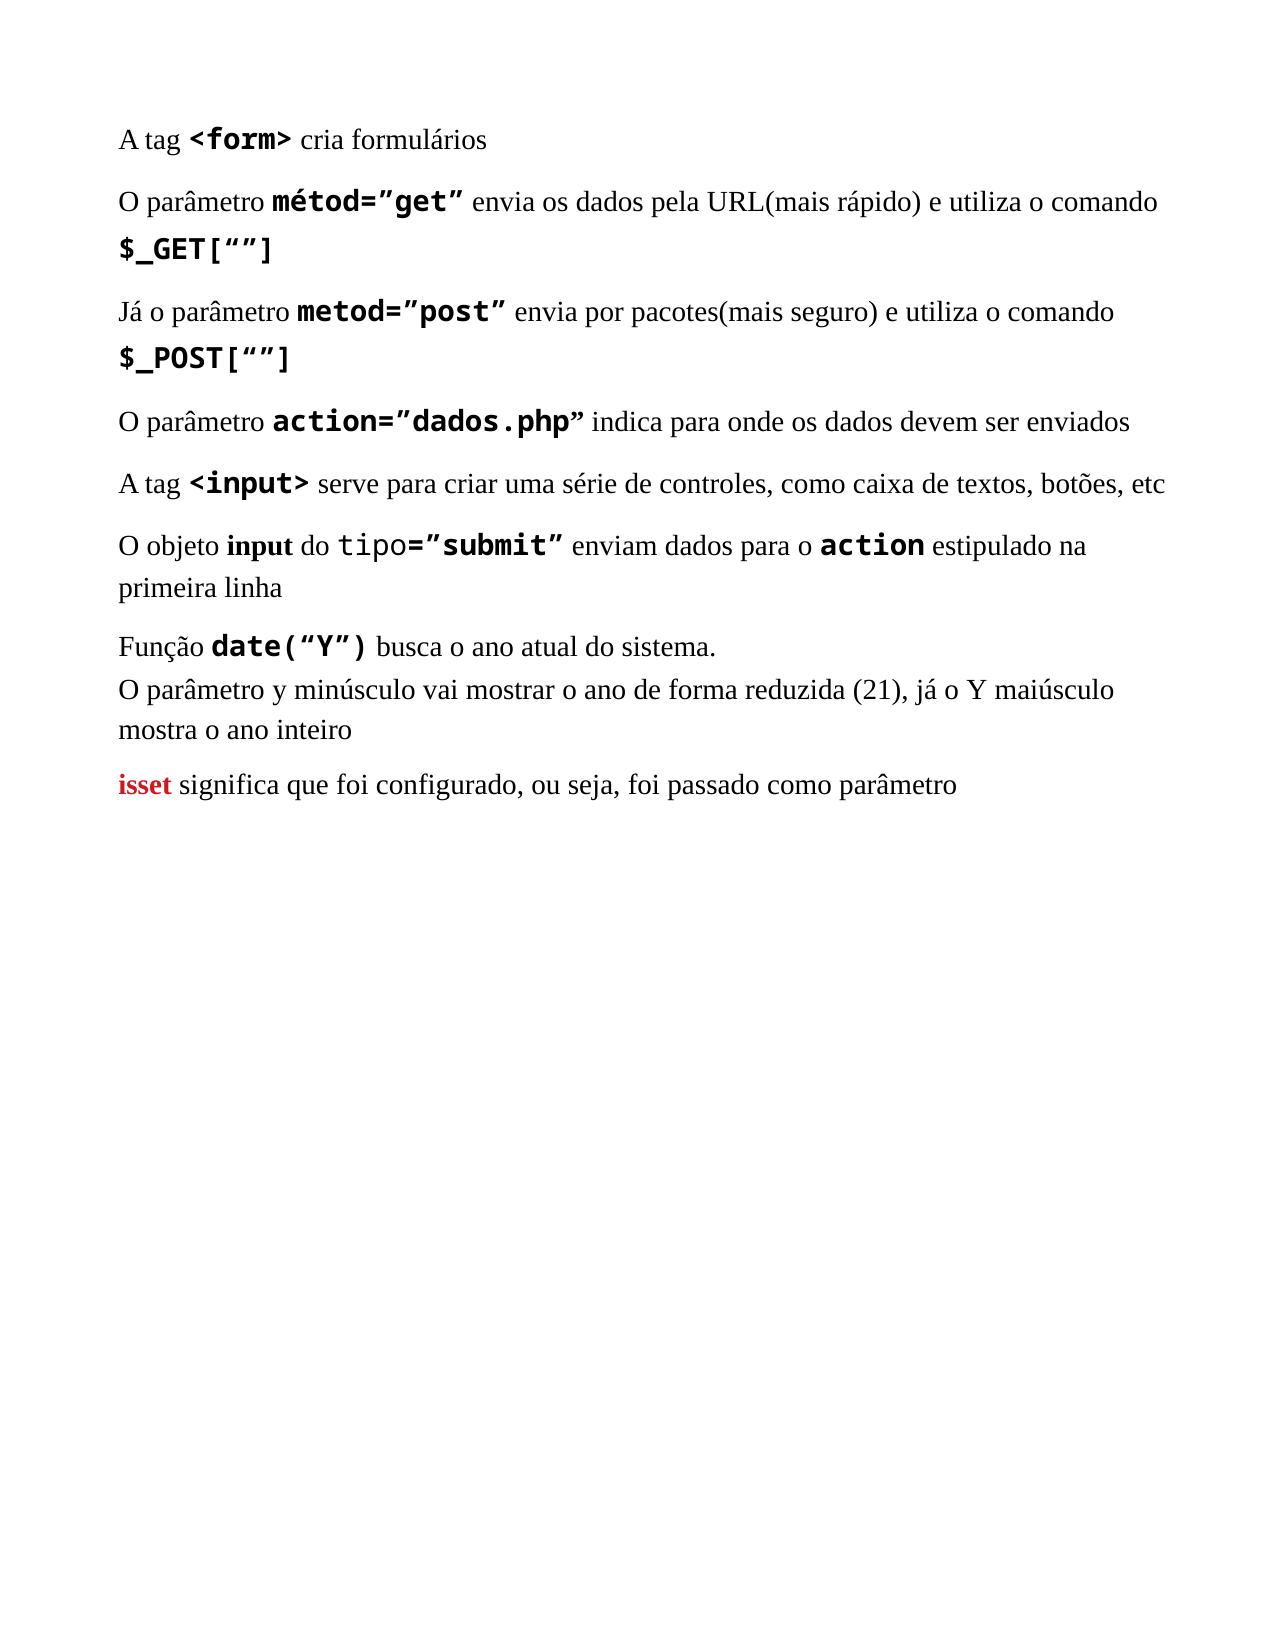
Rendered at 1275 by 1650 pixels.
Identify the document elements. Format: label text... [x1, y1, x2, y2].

text O parâmetro métod=”get” envia os dados pela URL(mais rápido) e utiliza o comando $_GET[“”] [118, 180, 1186, 268]
text Já o parâmetro metod=”post” envia por pacotes(mais seguro) e utiliza o comando $_POST[“”] [118, 290, 1186, 377]
text isset significa que foi configurado, ou seja, foi passado como parâmetro [118, 767, 1157, 800]
text O objeto input do tipo=”submit” enviam dados para o action estipulado na primeira linha [118, 524, 1186, 604]
text A tag <form> cria formulários [118, 118, 1186, 158]
text A tag <input> serve para criar uma série de controles, como caixa de textos, botões, etc [118, 462, 1186, 502]
text Função date(“Y”) busca o ano atual do sistema. O parâmetro y minúsculo vai mostrar o ano de forma reduzida (21), já o Y maiúsculo mostra o ano inteiro [118, 625, 1157, 746]
text O parâmetro action=”dados.php” indica para onde os dados devem ser enviados [118, 400, 1186, 439]
